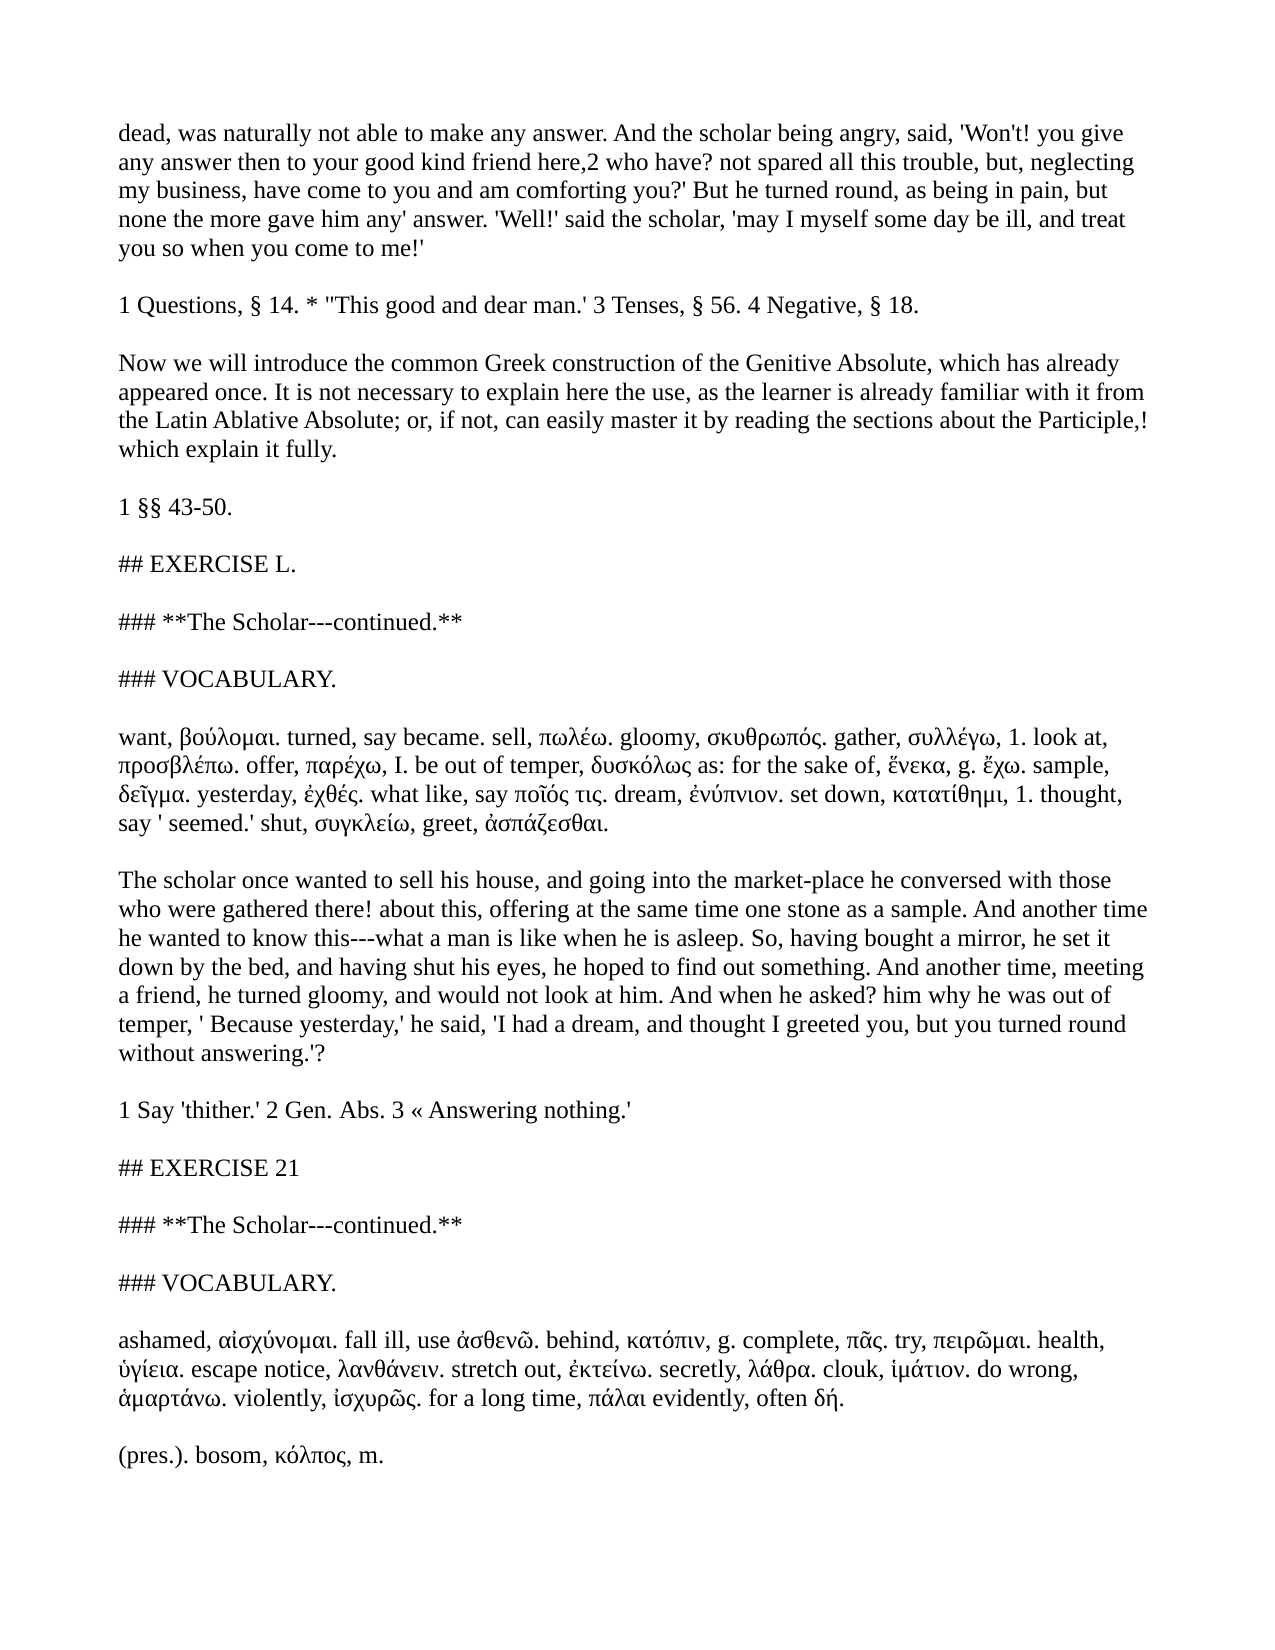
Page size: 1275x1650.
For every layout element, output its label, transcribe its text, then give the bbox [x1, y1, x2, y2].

text ## EXERCISE 21 [118, 1153, 1157, 1182]
text ### **The Scholar---continued.** [118, 607, 1157, 636]
text (pres.). bosom, κόλπος, m. [118, 1441, 1157, 1469]
text ### VOCABULARY. [118, 1268, 1157, 1297]
text ### **The Scholar---continued.** [118, 1211, 1157, 1239]
text 1 §§ 43-50. [118, 492, 1157, 521]
text Now we will introduce the common Greek construction of the Genitive Absolute, which has already appeared once. It is not necessary to explain here the use, as the learner is already familiar with it from the Latin Ablative Absolute; or, if not, can easily master it by reading the sections about the Participle,! which explain it fully. [118, 348, 1157, 463]
text dead, was naturally not able to make any answer. And the scholar being angry, said, 'Won't! you give any answer then to your good kind friend here,2 who have? not spared all this trouble, but, neglecting my business, have come to you and am comforting you?' But he turned round, as being in pain, but none the more gave him any' answer. 'Well!' said the scholar, 'may I myself some day be ill, and treat you so when you come to me!' [118, 118, 1157, 262]
text want, βούλομαι. turned, say became. sell, πωλέω. gloomy, σκυθρωπός. gather, συλλέγω, 1. look at, προσβλέπω. offer, παρέχω, I. be out of temper, δυσκόλως as: for the sake of, ἕνεκα, g. ἔχω. sample, δεῖγμα. yesterday, ἐχθές. what like, say ποῖός τις. dream, ἐνύπνιον. set down, κατατίθημι, 1. thought, say ' seemed.' shut, συγκλείω, greet, ἀσπάζεσθαι. [118, 722, 1157, 837]
text 1 Say 'thither.' 2 Gen. Abs. 3 « Answering nothing.' [118, 1096, 1157, 1124]
text 1 Questions, § 14. * "This good and dear man.' 3 Tenses, § 56. 4 Negative, § 18. [118, 291, 1157, 319]
text ashamed, αἰσχύνομαι. fall ill, use ἀσθενῶ. behind, κατόπιν, g. complete, πᾶς. try, πειρῶμαι. health, ὑγίεια. escape notice, λανθάνειν. stretch out, ἐκτείνω. secretly, λάθρα. clouk, ἱμάτιον. do wrong, ἁμαρτάνω. violently, ἰσχυρῶς. for a long time, πάλαι evidently, often δή. [118, 1326, 1157, 1412]
text ## EXERCISE L. [118, 549, 1157, 578]
text ### VOCABULARY. [118, 664, 1157, 693]
text The scholar once wanted to sell his house, and going into the market-place he conversed with those who were gathered there! about this, offering at the same time one stone as a sample. And another time he wanted to know this---what a man is like when he is asleep. So, having bought a mirror, he set it down by the bed, and having shut his eyes, he hoped to find out something. And another time, meeting a friend, he turned gloomy, and would not look at him. And when he asked? him why he was out of temper, ' Because yesterday,' he said, 'I had a dream, and thought I greeted you, but you turned round without answering.'? [118, 866, 1157, 1067]
